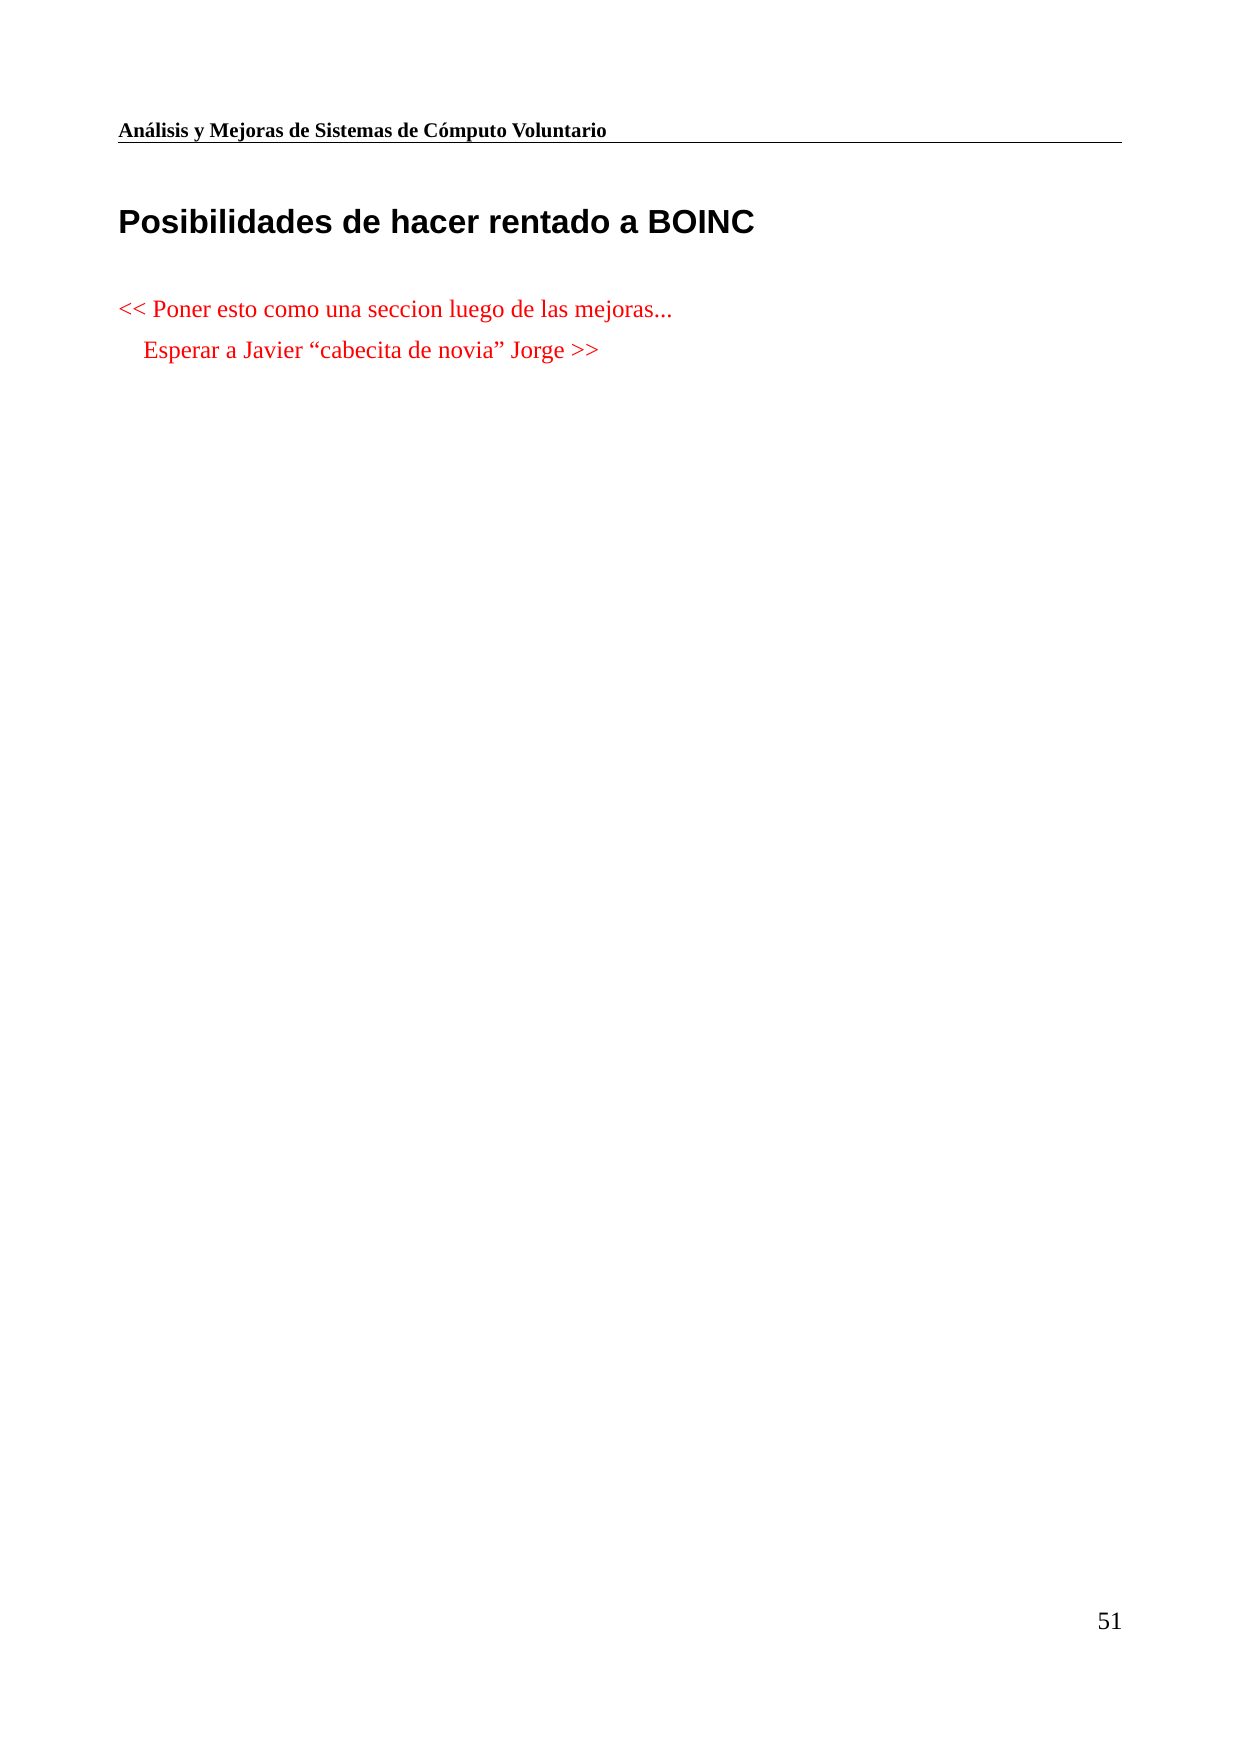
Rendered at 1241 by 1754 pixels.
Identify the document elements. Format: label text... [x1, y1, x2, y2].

text Esperar a Javier “cabecita de novia” Jorge >> [118, 336, 1122, 364]
text << Poner esto como una seccion luego de las mejoras... [118, 294, 1122, 323]
subtitle Posibilidades de hacer rentado a BOINC [118, 202, 1122, 241]
